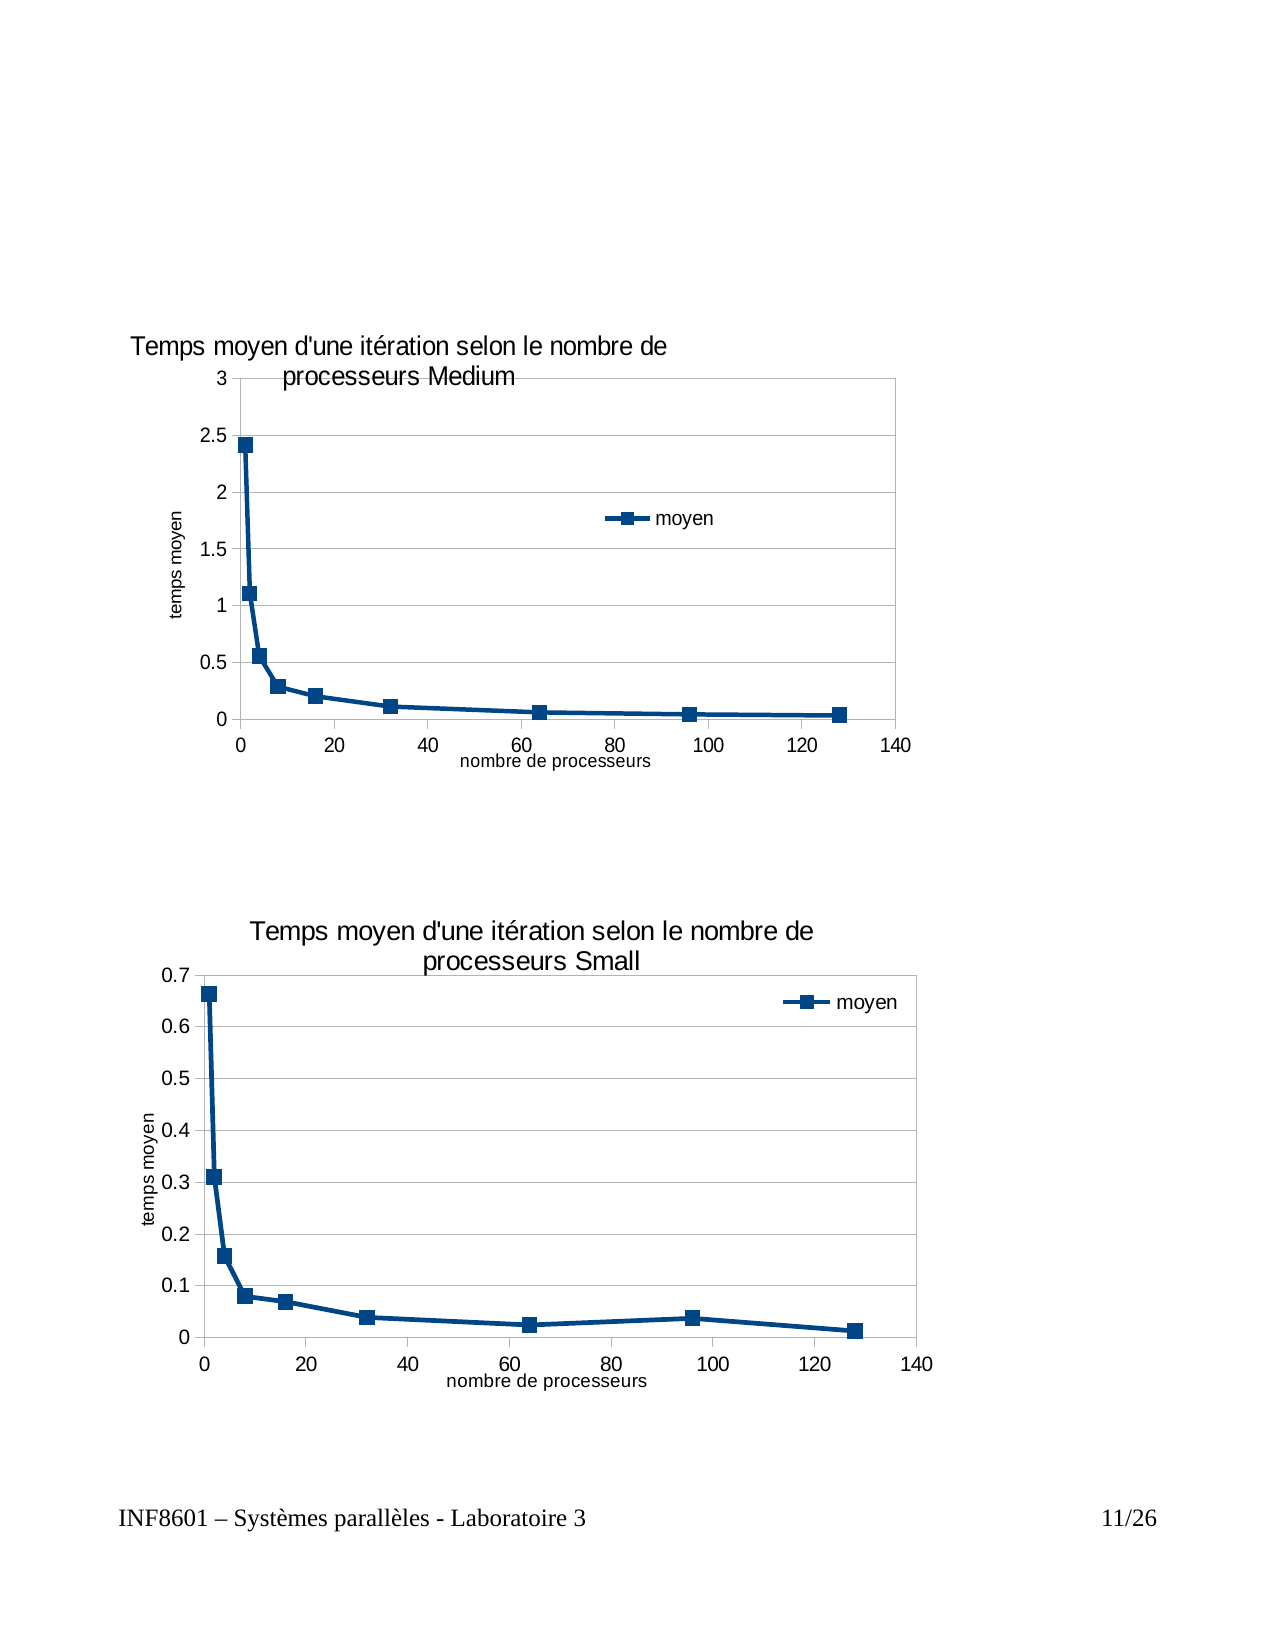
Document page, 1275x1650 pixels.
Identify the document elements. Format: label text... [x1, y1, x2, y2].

table_cell Calcul du temps moyen d'une itération selon le nombre de processeurs et pour chaque taille d'image. [118, 118, 941, 1453]
table_cell [941, 118, 1049, 1453]
table_cell [1049, 118, 1157, 1453]
